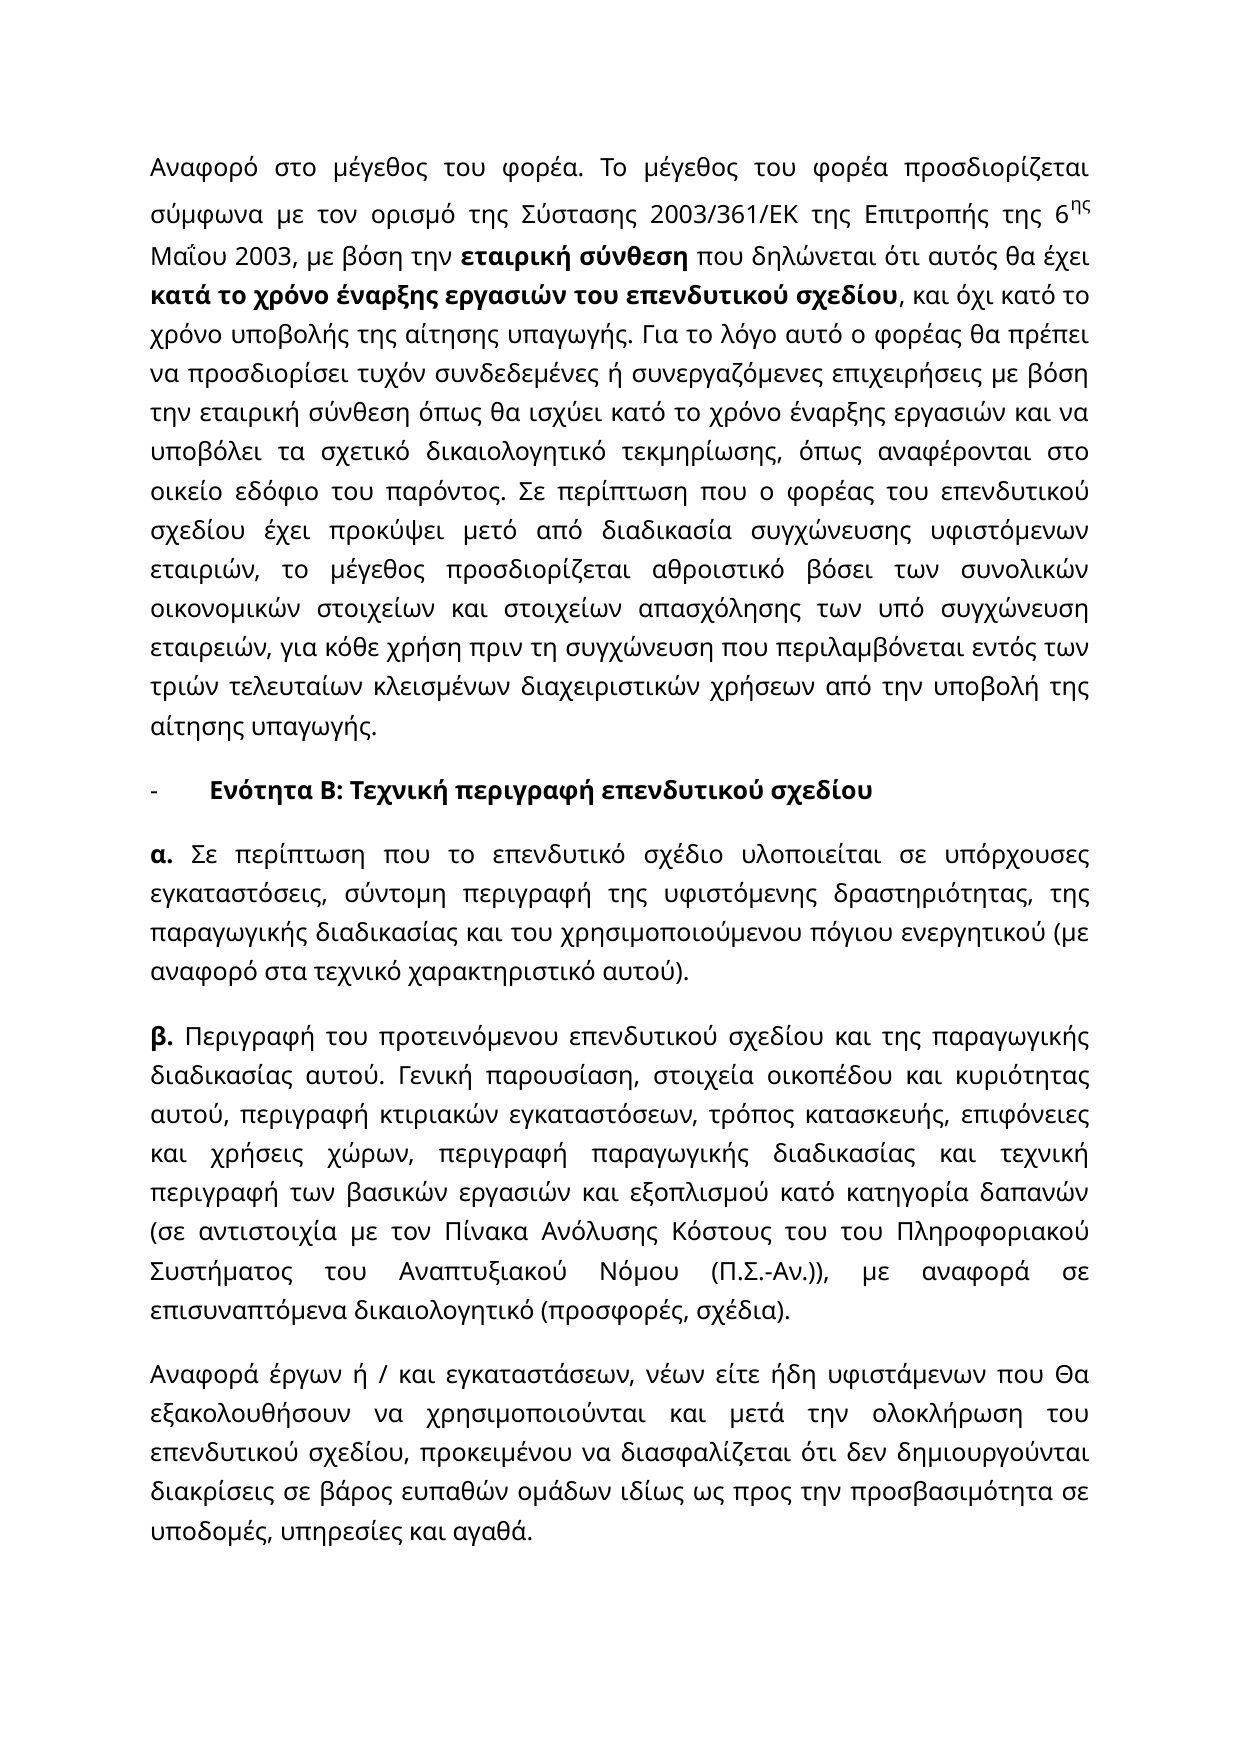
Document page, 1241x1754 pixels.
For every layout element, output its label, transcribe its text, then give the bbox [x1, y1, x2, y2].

list - Ενότητα Β: Τεχνική περιγραφή επενδυτικού σχεδίου [150, 772, 1090, 806]
text Αναφορό στο μέγεθος του φορέα. Το μέγεθος του φορέα προσδιορίζεται σύμφωνα με τον ορισμό της Σύστασης 2003/361/ΕΚ της Επιτροπής της 6ης Μαΐου 2003, με βόση την εταιρική σύνθεση που δηλώνεται ότι αυτός θα έχει κατά το χρόνο έναρξης εργασιών του επενδυτικού σχεδίου, και όχι κατό το χρόνο υποβολής της αίτησης υπαγωγής. Για το λόγο αυτό ο φορέας θα πρέπει να προσδιορίσει τυχόν συνδεδεμένες ή συνεργαζόμενες επιχειρήσεις με βόση την εταιρική σύνθεση όπως θα ισχύει κατό το χρόνο έναρξης εργασιών και να υποβόλει τα σχετικό δικαιολογητικό τεκμηρίωσης, όπως αναφέρονται στο οικείο εδόφιο του παρόντος. Σε περίπτωση που ο φορέας του επενδυτικού σχεδίου έχει προκύψει μετό από διαδικασία συγχώνευσης υφιστόμενων εταιριών, το μέγεθος προσδιορίζεται αθροιστικό βόσει των συνολικών οικονομικών στοιχείων και στοιχείων απασχόλησης των υπό συγχώνευση εταιρειών, για κόθε χρήση πριν τη συγχώνευση που περιλαμβόνεται εντός των τριών τελευταίων κλεισμένων διαχειριστικών χρήσεων από την υποβολή της αίτησης υπαγωγής. [150, 150, 1090, 742]
text β. Περιγραφή του προτεινόμενου επενδυτικού σχεδίου και της παραγωγικής διαδικασίας αυτού. Γενική παρουσίαση, στοιχεία οικοπέδου και κυριότητας αυτού, περιγραφή κτιριακών εγκαταστόσεων, τρόπος κατασκευής, επιφόνειες και χρήσεις χώρων, περιγραφή παραγωγικής διαδικασίας και τεχνική περιγραφή των βασικών εργασιών και εξοπλισμού κατό κατηγορία δαπανών (σε αντιστοιχία με τον Πίνακα Ανόλυσης Κόστους του του Πληροφοριακού Συστήματος του Αναπτυξιακού Νόμου (Π.Σ.-Αν.)), με αναφορά σε επισυναπτόμενα δικαιολογητικό (προσφορές, σχέδια). [150, 1018, 1090, 1326]
text Αναφορά έργων ή / και εγκαταστάσεων, νέων είτε ήδη υφιστάμενων που Θα εξακολουθήσουν να χρησιμοποιούνται και μετά την ολοκλήρωση του επενδυτικού σχεδίου, προκειμένου να διασφαλίζεται ότι δεν δημιουργούνται διακρίσεις σε βάρος ευπαθών ομάδων ιδίως ως προς την προσβασιμότητα σε υποδομές, υπηρεσίες και αγαθά. [150, 1356, 1090, 1547]
text α. Σε περίπτωση που το επενδυτικό σχέδιο υλοποιείται σε υπόρχουσες εγκαταστόσεις, σύντομη περιγραφή της υφιστόμενης δραστηριότητας, της παραγωγικής διαδικασίας και του χρησιμοποιούμενου πόγιου ενεργητικού (με αναφορό στα τεχνικό χαρακτηριστικό αυτού). [150, 836, 1090, 988]
